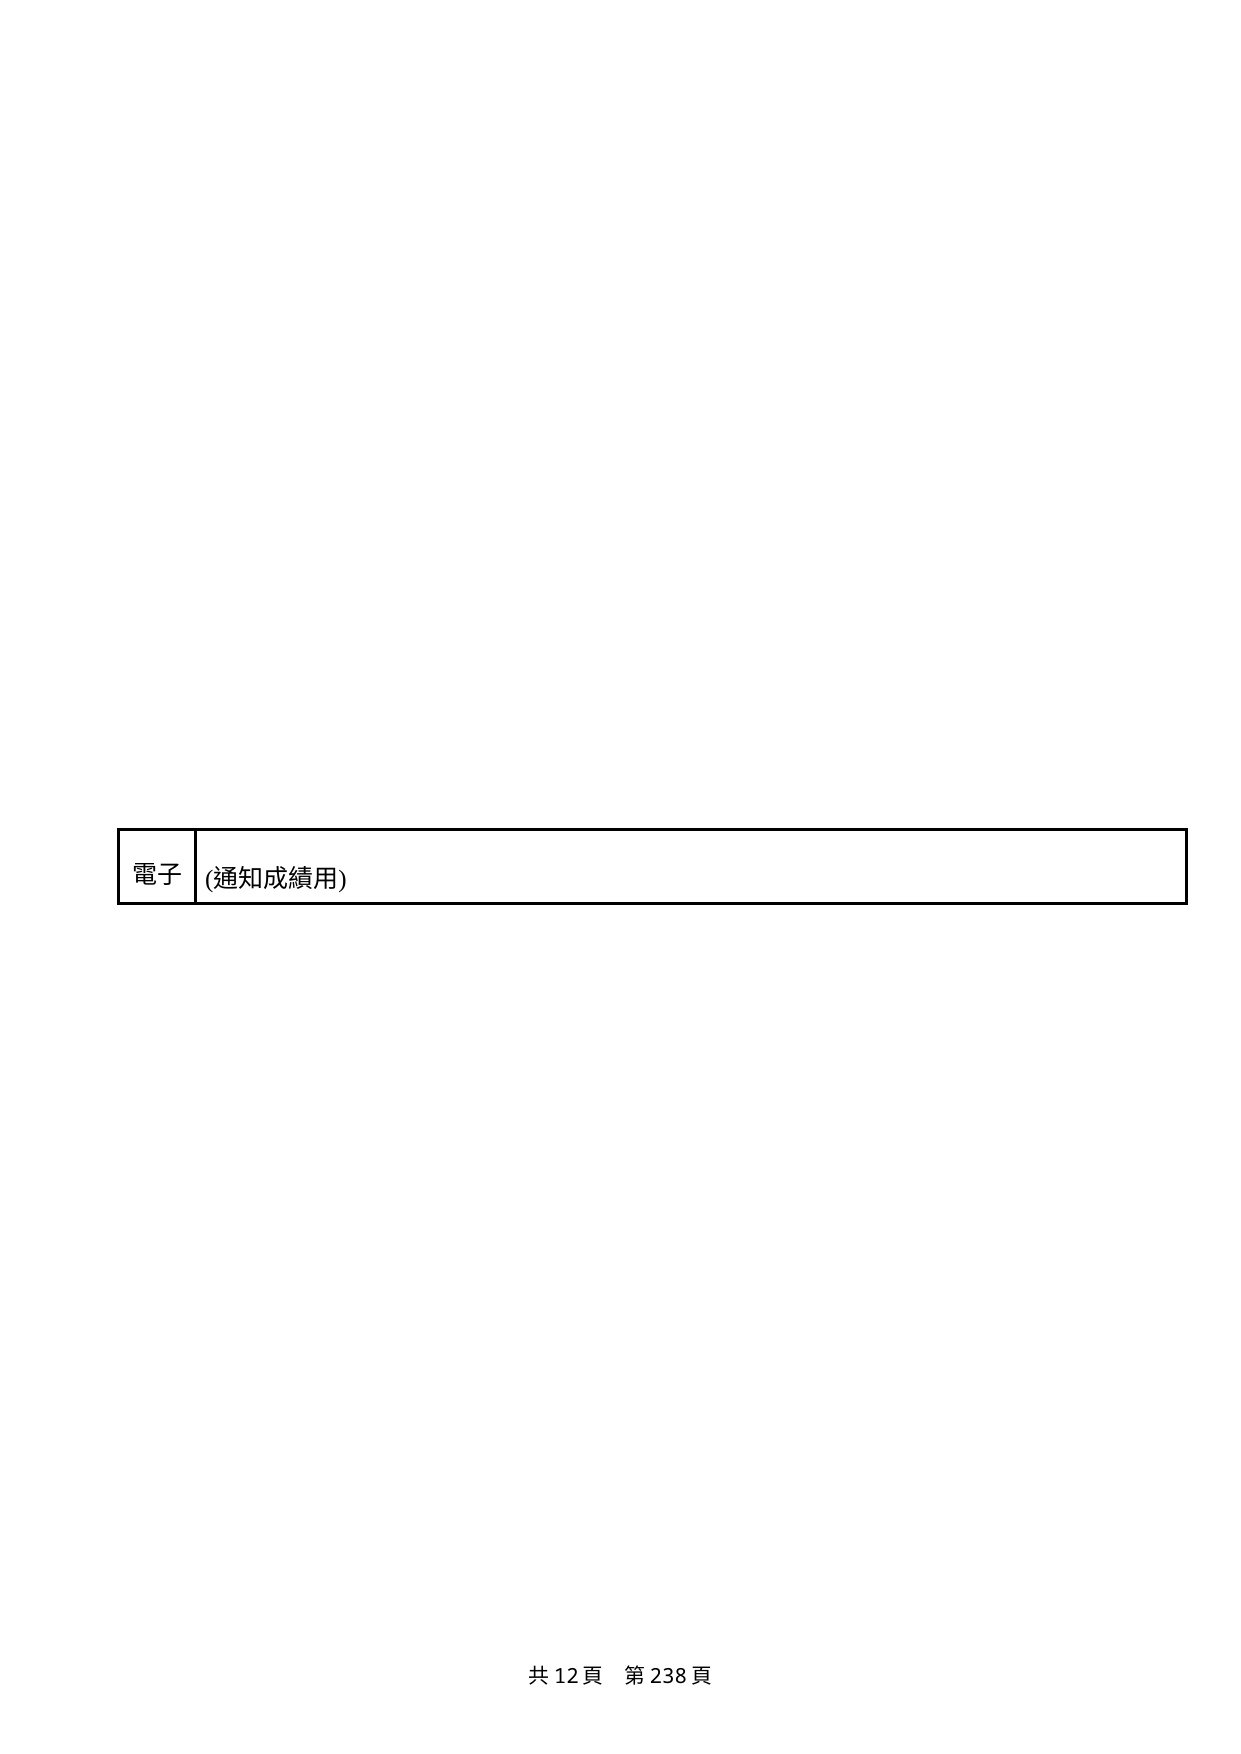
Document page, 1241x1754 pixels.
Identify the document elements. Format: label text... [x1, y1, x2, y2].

table_cell (通知成績用) [197, 831, 1185, 902]
table_cell 電子 信箱 [120, 831, 194, 902]
